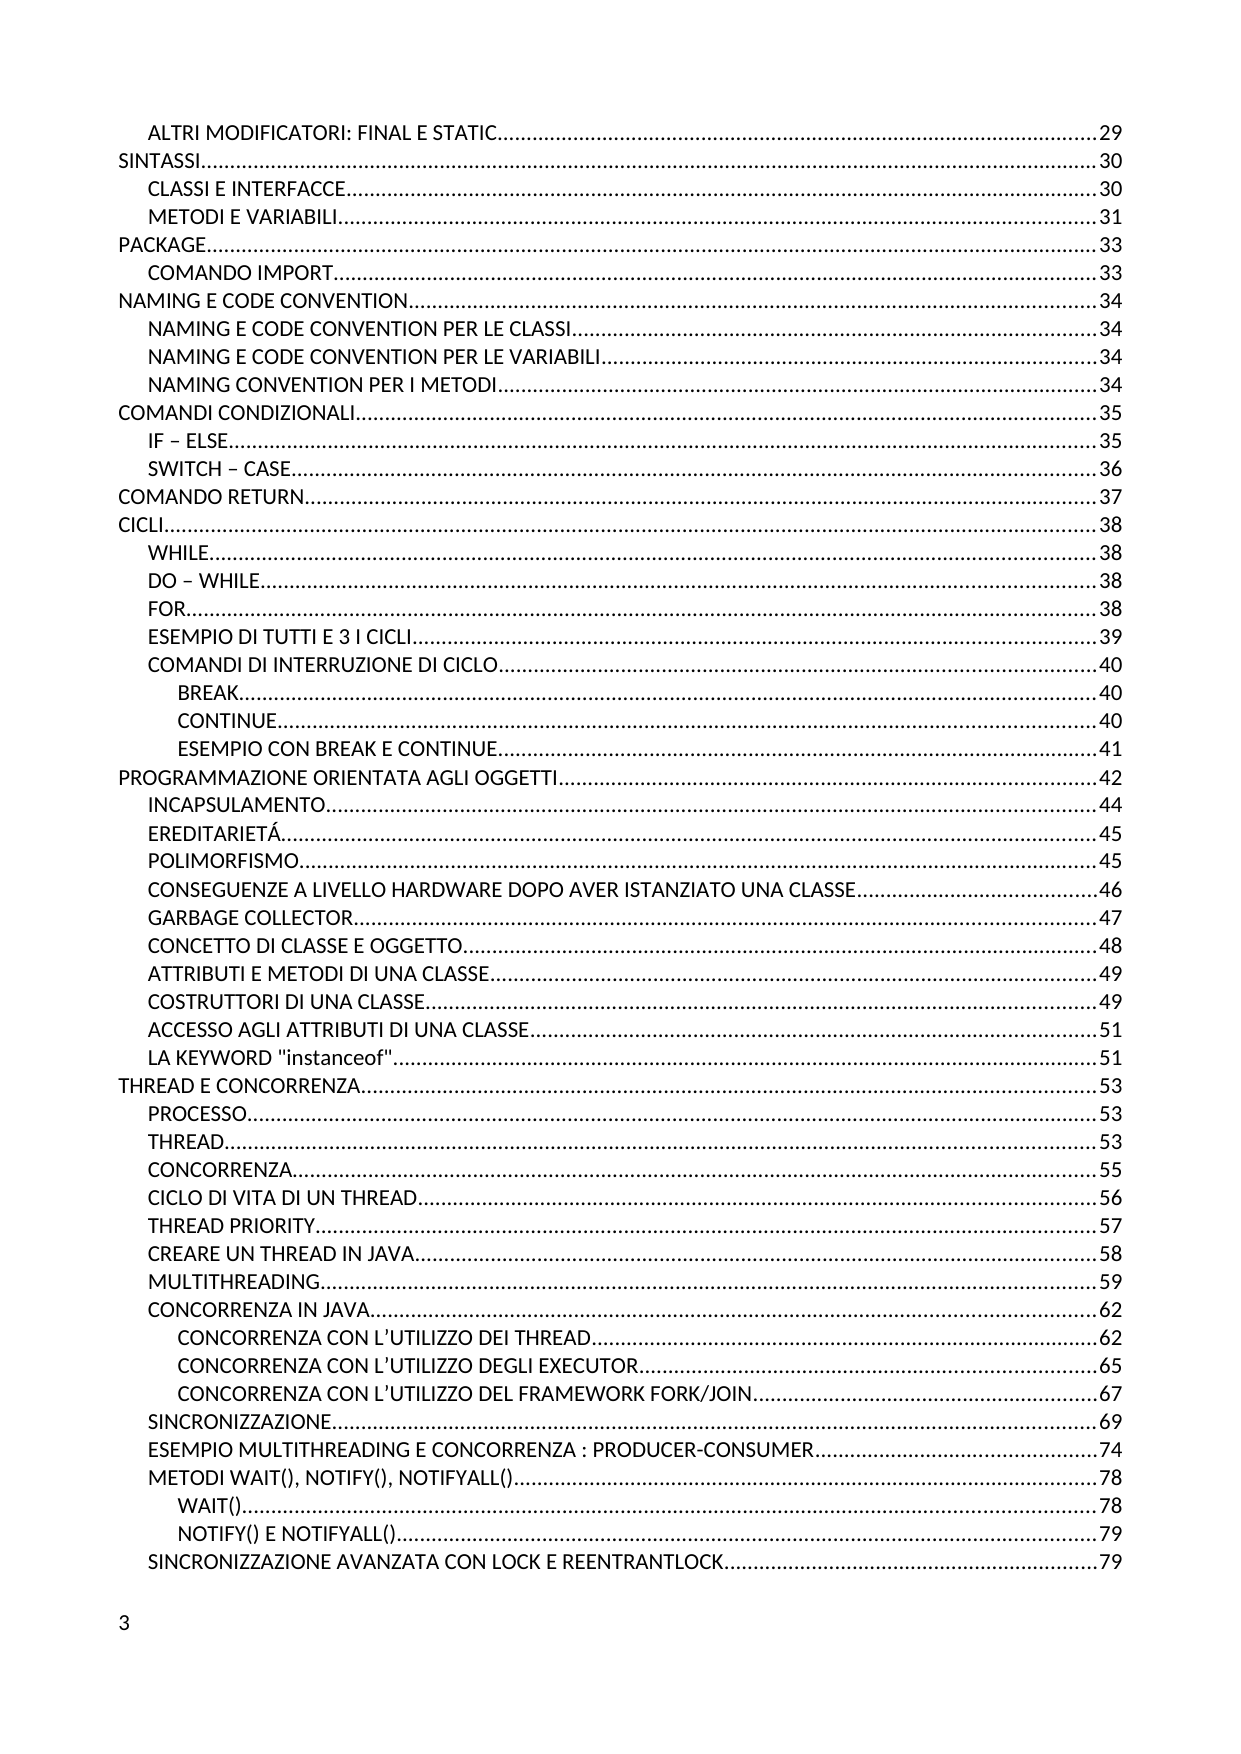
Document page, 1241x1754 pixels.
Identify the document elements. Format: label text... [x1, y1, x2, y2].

text LA KEYWORD "instanceof" 51 [148, 1043, 1122, 1071]
text COMANDI CONDIZIONALI 35 [118, 398, 1122, 426]
text ALTRI MODIFICATORI: FINAL E STATIC 29 [148, 118, 1122, 146]
text ACCESSO AGLI ATTRIBUTI DI UNA CLASSE 51 [148, 1015, 1122, 1043]
text WHILE 38 [148, 538, 1122, 566]
text COMANDO RETURN 37 [118, 482, 1122, 510]
text THREAD 53 [148, 1127, 1122, 1155]
text CICLO DI VITA DI UN THREAD 56 [148, 1183, 1122, 1211]
text COMANDO IMPORT 33 [148, 258, 1122, 286]
text SINCRONIZZAZIONE AVANZATA CON LOCK E REENTRANTLOCK 79 [148, 1547, 1122, 1575]
text NOTIFY() E NOTIFYALL() 79 [177, 1519, 1122, 1547]
text CONCORRENZA CON L’UTILIZZO DEI THREAD 62 [177, 1323, 1122, 1351]
text SWITCH – CASE 36 [148, 454, 1122, 482]
text METODI WAIT(), NOTIFY(), NOTIFYALL() 78 [148, 1463, 1122, 1491]
text COSTRUTTORI DI UNA CLASSE 49 [148, 987, 1122, 1015]
text CONTINUE 40 [177, 707, 1122, 734]
text CONSEGUENZE A LIVELLO HARDWARE DOPO AVER ISTANZIATO UNA CLASSE 46 [148, 875, 1122, 903]
text NAMING CONVENTION PER I METODI 34 [148, 370, 1122, 398]
text MULTITHREADING 59 [148, 1267, 1122, 1295]
text SINTASSI 30 [118, 146, 1122, 174]
text CONCORRENZA 55 [148, 1155, 1122, 1183]
text EREDITARIETÁ 45 [148, 819, 1122, 847]
text CLASSI E INTERFACCE 30 [148, 174, 1122, 202]
text DO – WHILE 38 [148, 566, 1122, 594]
text METODI E VARIABILI 31 [148, 202, 1122, 230]
text PROCESSO 53 [148, 1099, 1122, 1127]
text PACKAGE 33 [118, 230, 1122, 258]
text CONCETTO DI CLASSE E OGGETTO 48 [148, 931, 1122, 959]
text THREAD E CONCORRENZA 53 [118, 1071, 1122, 1099]
text POLIMORFISMO 45 [148, 847, 1122, 875]
text SINCRONIZZAZIONE 69 [148, 1407, 1122, 1435]
text BREAK 40 [177, 678, 1122, 707]
text CICLI 38 [118, 510, 1122, 538]
text GARBAGE COLLECTOR 47 [148, 903, 1122, 931]
text FOR 38 [148, 594, 1122, 622]
text CONCORRENZA CON L’UTILIZZO DEL FRAMEWORK FORK/JOIN 67 [177, 1379, 1122, 1407]
text IF – ELSE 35 [148, 426, 1122, 454]
text ESEMPIO DI TUTTI E 3 I CICLI 39 [148, 622, 1122, 651]
text INCAPSULAMENTO 44 [148, 791, 1122, 819]
text WAIT() 78 [177, 1491, 1122, 1519]
text CONCORRENZA IN JAVA 62 [148, 1295, 1122, 1323]
text CONCORRENZA CON L’UTILIZZO DEGLI EXECUTOR 65 [177, 1351, 1122, 1379]
text NAMING E CODE CONVENTION PER LE CLASSI 34 [148, 314, 1122, 342]
text ESEMPIO MULTITHREADING E CONCORRENZA : PRODUCER-CONSUMER 74 [148, 1435, 1122, 1463]
text PROGRAMMAZIONE ORIENTATA AGLI OGGETTI 42 [118, 763, 1122, 791]
text COMANDI DI INTERRUZIONE DI CICLO 40 [148, 651, 1122, 678]
text NAMING E CODE CONVENTION PER LE VARIABILI 34 [148, 342, 1122, 370]
text ATTRIBUTI E METODI DI UNA CLASSE 49 [148, 959, 1122, 987]
text THREAD PRIORITY 57 [148, 1211, 1122, 1239]
text ESEMPIO CON BREAK E CONTINUE 41 [177, 734, 1122, 763]
text CREARE UN THREAD IN JAVA 58 [148, 1239, 1122, 1267]
text NAMING E CODE CONVENTION 34 [118, 286, 1122, 314]
